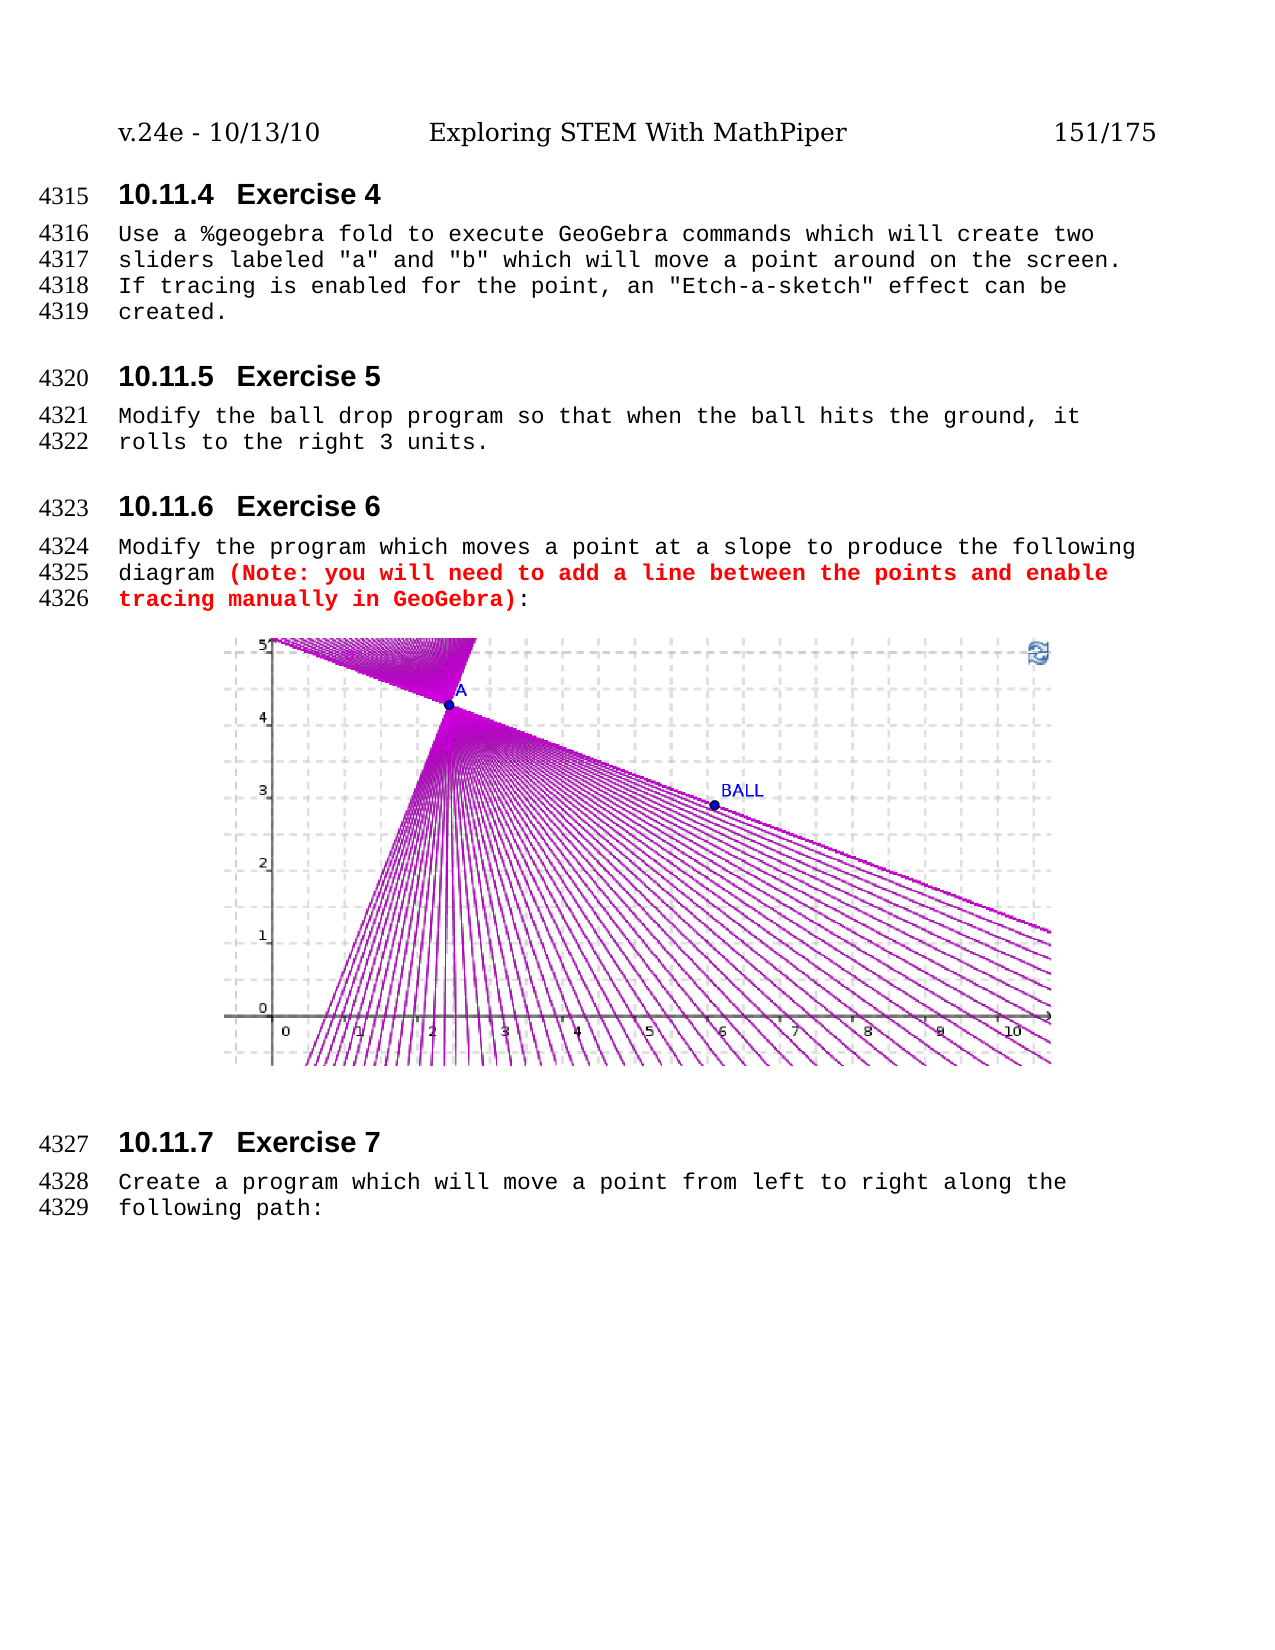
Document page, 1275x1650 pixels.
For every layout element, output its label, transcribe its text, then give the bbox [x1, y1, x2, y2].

text Modify the ball drop program so that when the ball hits the ground, it rolls to the right 3 units. [118, 404, 1157, 456]
text Modify the program which moves a point at a slope to produce the following diagram (Note: you will need to add a line between the points and enable tracing manually in GeoGebra): [118, 535, 1157, 613]
subtitle Exercise 7 [118, 1124, 1157, 1158]
subtitle Exercise 4 [118, 177, 1157, 210]
subtitle Exercise 6 [118, 489, 1157, 523]
text Create a program which will move a point from left to right along the following path: [118, 1170, 1157, 1222]
text Use a %geogebra fold to execute GeoGebra commands which will create two sliders labeled "a" and "b" which will move a point around on the screen. If tracing is enabled for the point, an "Etch-a-sketch" effect can be created. [118, 222, 1157, 326]
picture [224, 638, 1052, 1066]
subtitle Exercise 5 [118, 359, 1157, 393]
